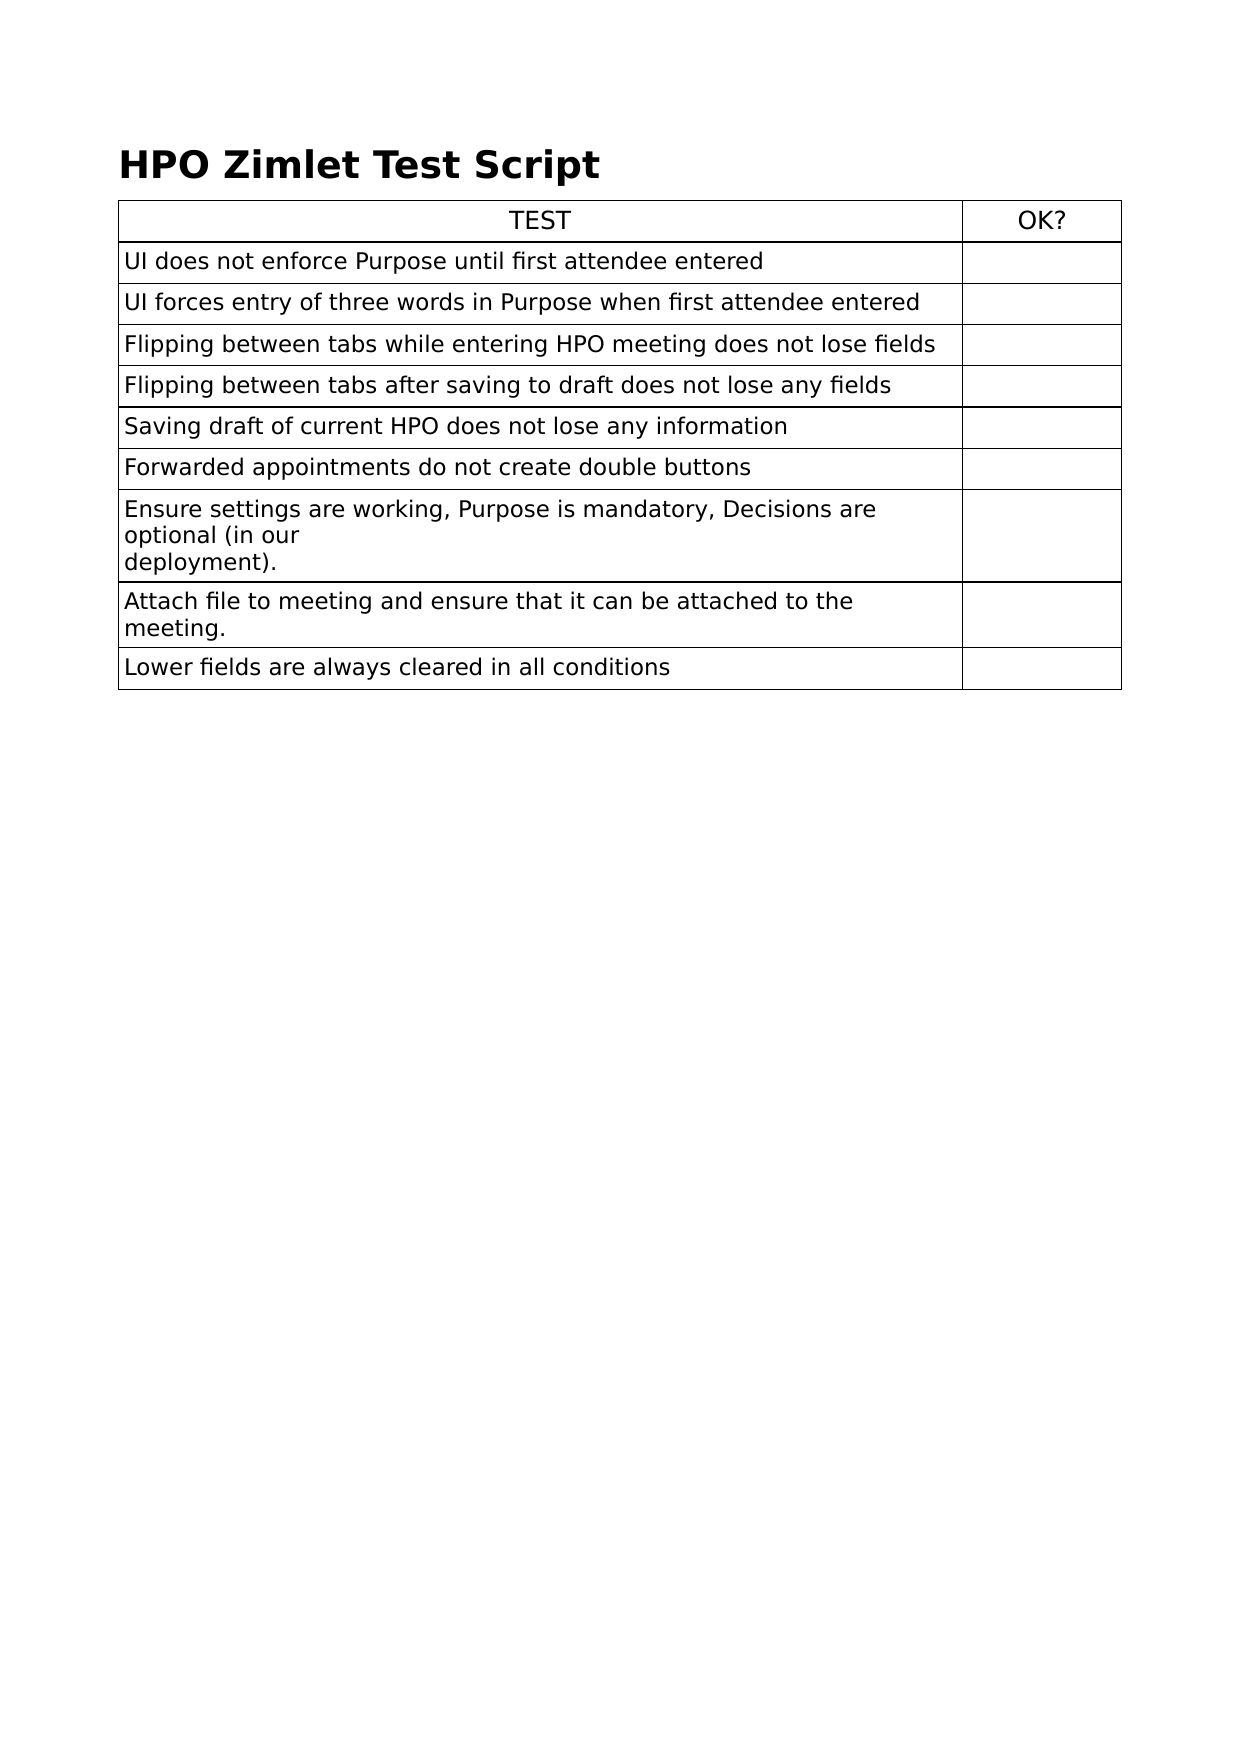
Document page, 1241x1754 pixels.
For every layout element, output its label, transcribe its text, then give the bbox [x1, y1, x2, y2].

table_cell [963, 490, 1121, 581]
table_cell Lower fields are always cleared in all conditions [119, 648, 962, 688]
subtitle HPO Zimlet Test Script [118, 143, 1122, 187]
table_cell Flipping between tabs while entering HPO meeting does not lose fields [119, 325, 962, 365]
table_header OK? [963, 201, 1121, 241]
table_cell [963, 366, 1121, 406]
table_cell Ensure settings are working, Purpose is mandatory, Decisions are optional (in our deployment). [119, 490, 962, 581]
table_cell Attach file to meeting and ensure that it can be attached to the meeting. [119, 583, 962, 647]
table_cell [963, 325, 1121, 365]
table_cell UI forces entry of three words in Purpose when first attendee entered [119, 284, 962, 324]
table_cell [963, 243, 1121, 283]
table_cell [963, 648, 1121, 688]
table_cell Saving draft of current HPO does not lose any information [119, 408, 962, 448]
table_cell Forwarded appointments do not create double buttons [119, 449, 962, 489]
table_cell [963, 583, 1121, 647]
table_cell Flipping between tabs after saving to draft does not lose any fields [119, 366, 962, 406]
table_cell [963, 284, 1121, 324]
table_cell [963, 408, 1121, 448]
table_cell [963, 449, 1121, 489]
table_cell UI does not enforce Purpose until first attendee entered [119, 243, 962, 283]
table_header TEST [119, 201, 962, 241]
